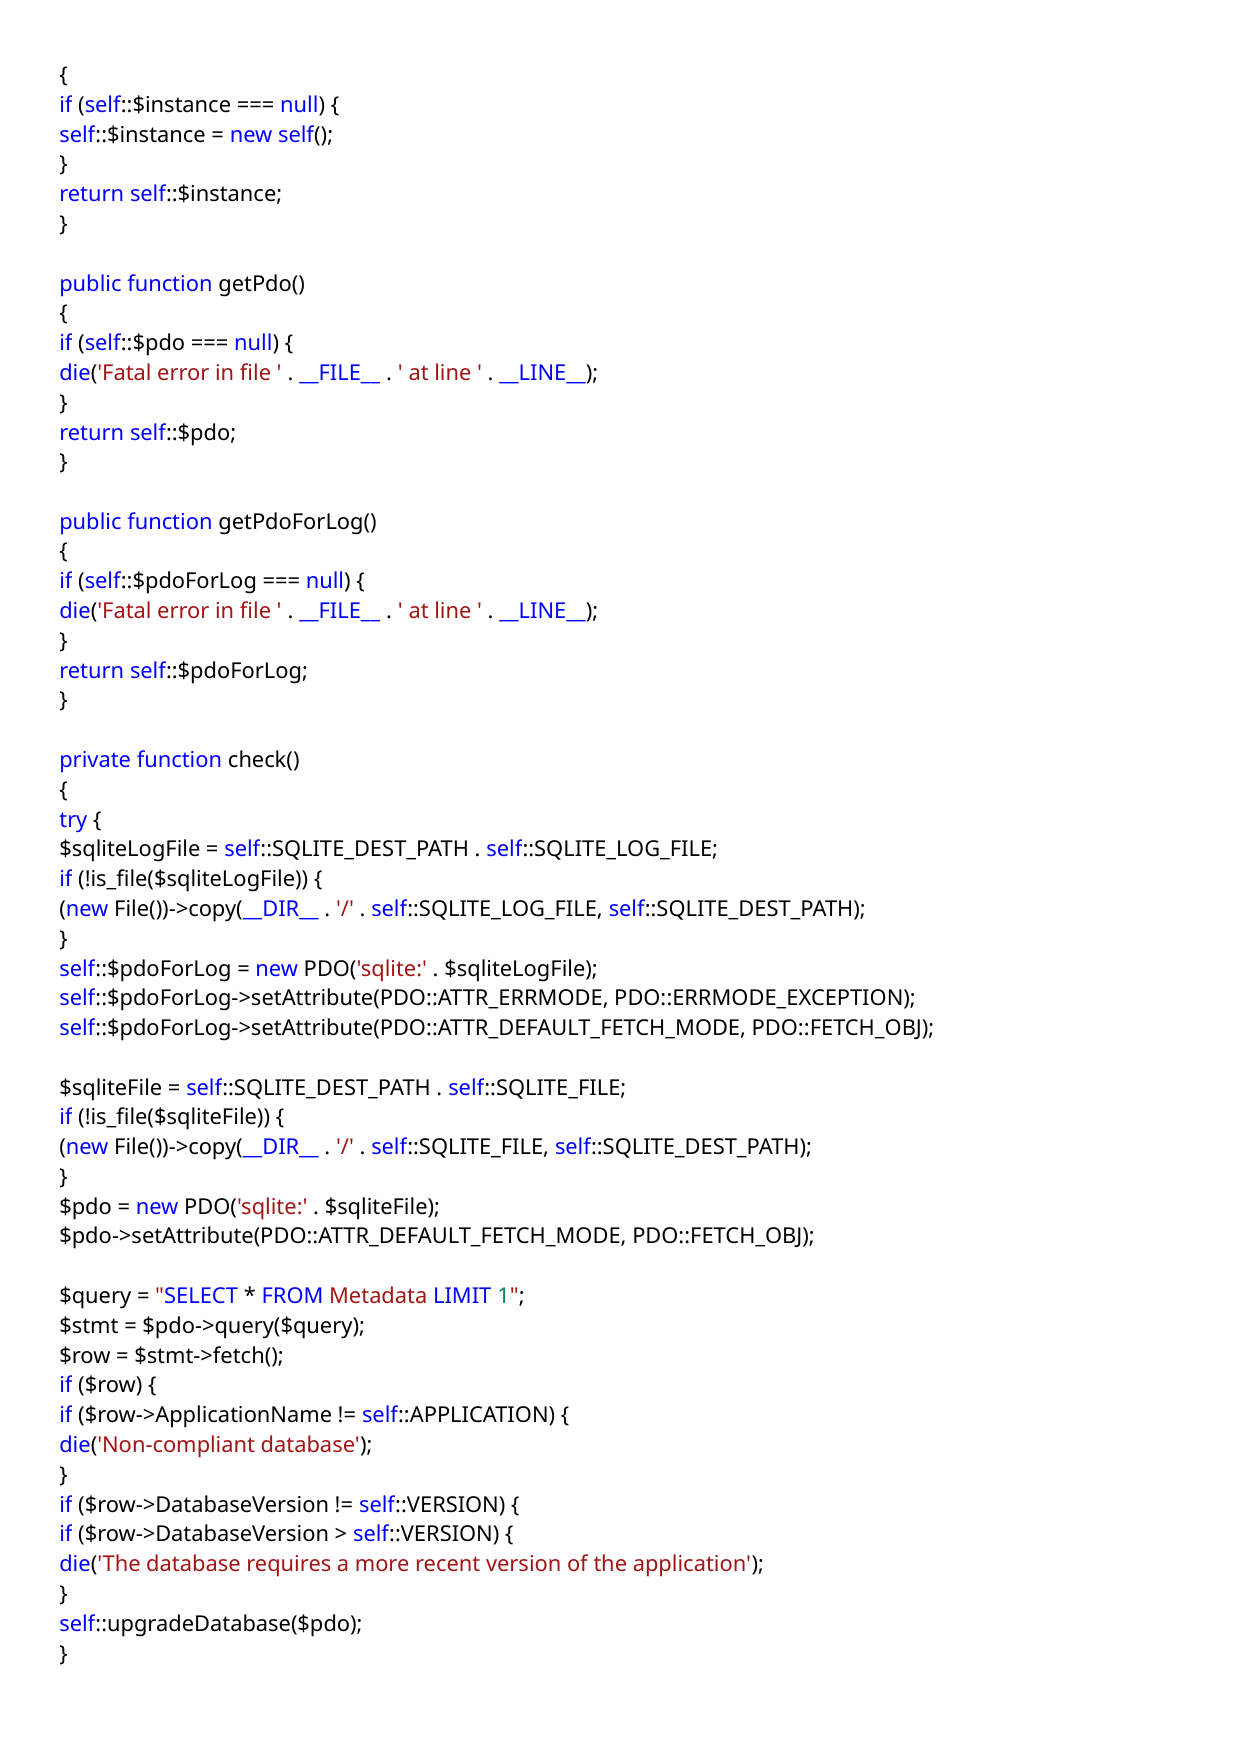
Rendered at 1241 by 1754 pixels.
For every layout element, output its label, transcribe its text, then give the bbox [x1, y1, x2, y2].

text if ($row->ApplicationName != self::APPLICATION) { [59, 1399, 1181, 1429]
text die('Non-compliant database'); [59, 1429, 1181, 1459]
text self::$pdoForLog->setAttribute(PDO::ATTR_ERRMODE, PDO::ERRMODE_EXCEPTION); [59, 982, 1181, 1012]
text } [59, 208, 1181, 238]
text if ($row->DatabaseVersion > self::VERSION) { [59, 1518, 1181, 1548]
text { [59, 536, 1181, 565]
text $sqliteFile = self::SQLITE_DEST_PATH . self::SQLITE_FILE; [59, 1072, 1181, 1101]
text private function check() [59, 744, 1181, 774]
text } [59, 1459, 1181, 1488]
text if ($row->DatabaseVersion != self::VERSION) { [59, 1488, 1181, 1518]
text (new File())->copy(__DIR__ . '/' . self::SQLITE_FILE, self::SQLITE_DEST_PATH); [59, 1131, 1181, 1161]
text } [59, 625, 1181, 655]
text $stmt = $pdo->query($query); [59, 1310, 1181, 1339]
text if (self::$pdoForLog === null) { [59, 565, 1181, 595]
text die('Fatal error in file ' . __FILE__ . ' at line ' . __LINE__); [59, 357, 1181, 387]
text if (!is_file($sqliteFile)) { [59, 1101, 1181, 1131]
text if (self::$pdo === null) { [59, 327, 1181, 357]
text } [59, 387, 1181, 416]
text self::upgradeDatabase($pdo); [59, 1608, 1181, 1637]
text $row = $stmt->fetch(); [59, 1339, 1181, 1369]
text self::$pdoForLog = new PDO('sqlite:' . $sqliteLogFile); [59, 952, 1181, 982]
text public function getPdo() [59, 267, 1181, 297]
text try { [59, 803, 1181, 833]
text } [59, 1578, 1181, 1608]
text } [59, 1161, 1181, 1191]
text } [59, 148, 1181, 178]
text } [59, 1637, 1181, 1667]
text die('Fatal error in file ' . __FILE__ . ' at line ' . __LINE__); [59, 595, 1181, 625]
text die('The database requires a more recent version of the application'); [59, 1548, 1181, 1578]
text { [59, 774, 1181, 803]
text if ($row) { [59, 1369, 1181, 1399]
text $query = "SELECT * FROM Metadata LIMIT 1"; [59, 1280, 1181, 1310]
text self::$pdoForLog->setAttribute(PDO::ATTR_DEFAULT_FETCH_MODE, PDO::FETCH_OBJ); [59, 1012, 1181, 1042]
text return self::$pdoForLog; [59, 655, 1181, 684]
text public function getPdoForLog() [59, 506, 1181, 536]
text $pdo->setAttribute(PDO::ATTR_DEFAULT_FETCH_MODE, PDO::FETCH_OBJ); [59, 1221, 1181, 1250]
text { [59, 59, 1181, 89]
text } [59, 684, 1181, 714]
text } [59, 923, 1181, 952]
text if (!is_file($sqliteLogFile)) { [59, 863, 1181, 893]
text } [59, 446, 1181, 476]
text return self::$instance; [59, 178, 1181, 208]
text $pdo = new PDO('sqlite:' . $sqliteFile); [59, 1191, 1181, 1221]
text return self::$pdo; [59, 416, 1181, 446]
text (new File())->copy(__DIR__ . '/' . self::SQLITE_LOG_FILE, self::SQLITE_DEST_PATH); [59, 893, 1181, 923]
text if (self::$instance === null) { [59, 89, 1181, 119]
text $sqliteLogFile = self::SQLITE_DEST_PATH . self::SQLITE_LOG_FILE; [59, 833, 1181, 863]
text { [59, 297, 1181, 327]
text self::$instance = new self(); [59, 119, 1181, 148]
